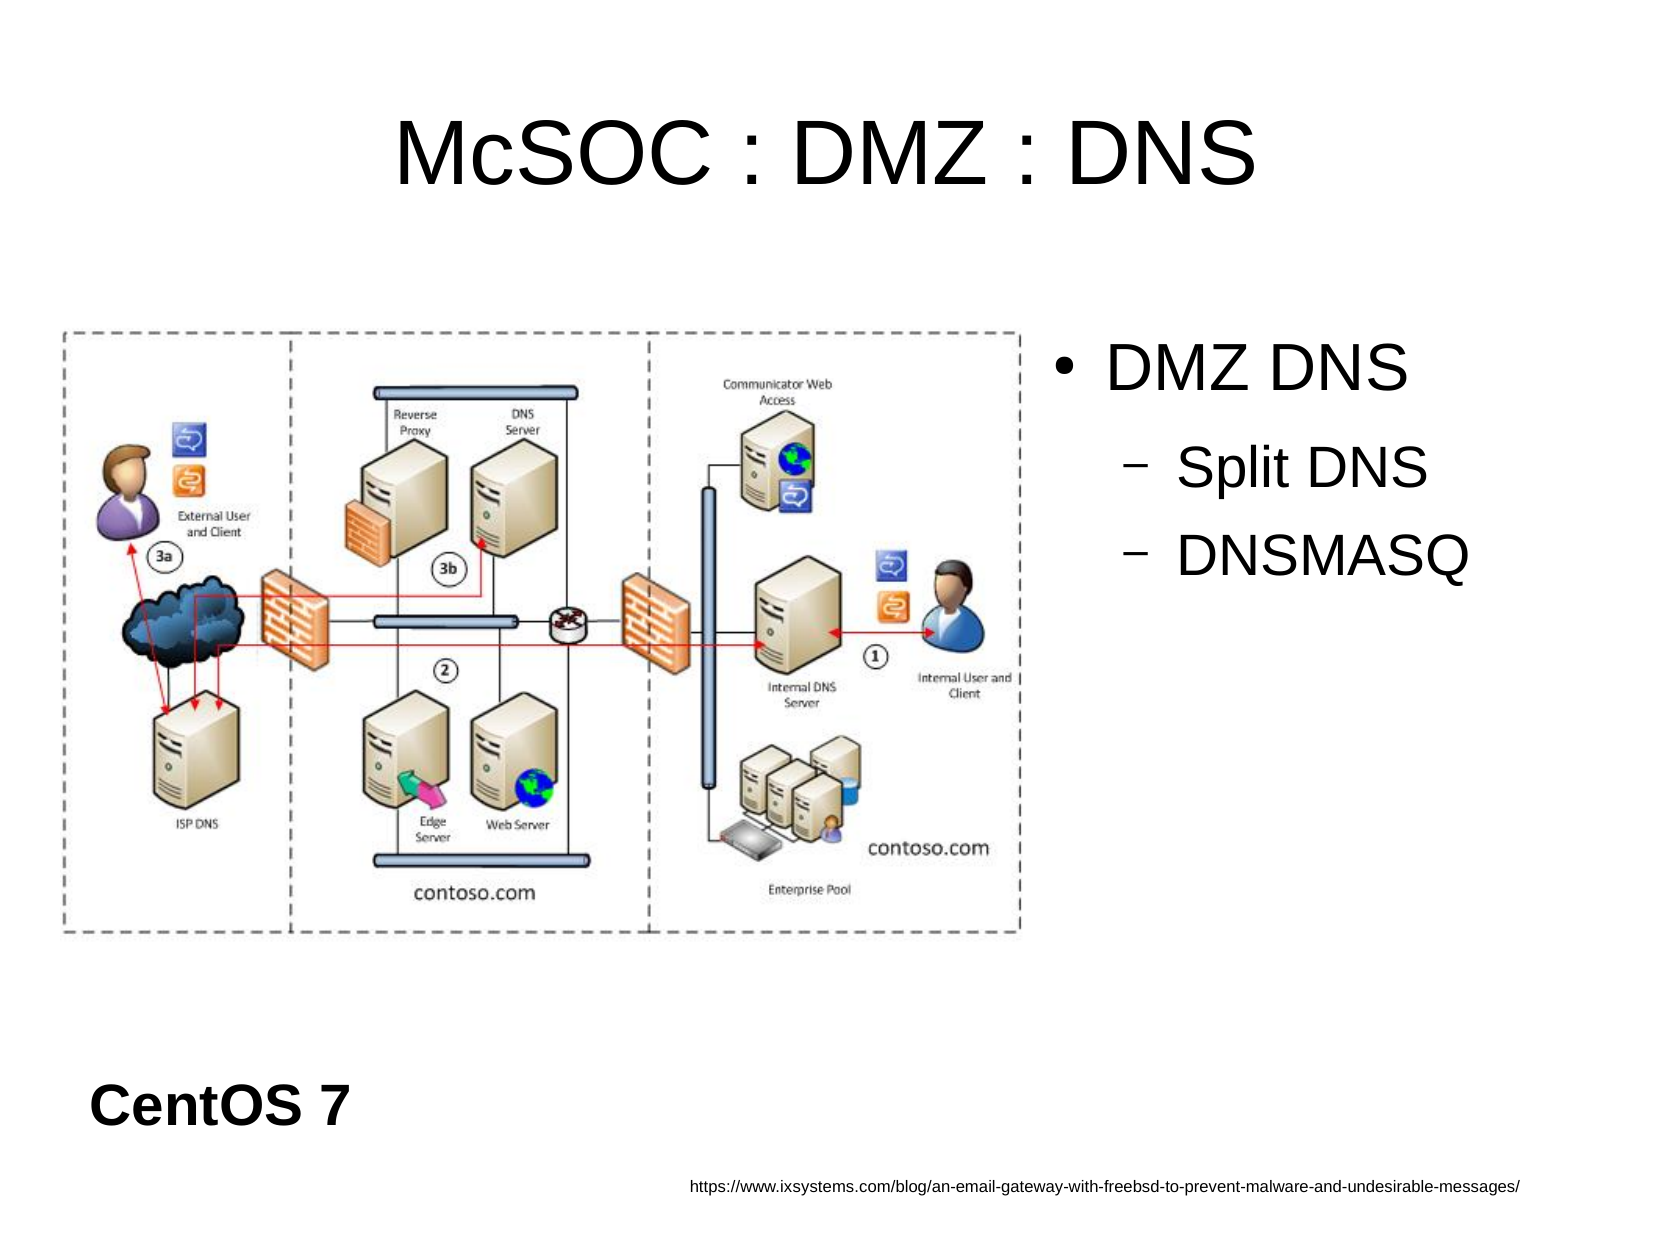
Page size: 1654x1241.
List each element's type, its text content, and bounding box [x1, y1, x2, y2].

list DMZ DNS Split DNS DNSMASQ [1035, 330, 1636, 674]
text_box CentOS 7 [75, 1065, 691, 1146]
title McSOC : DMZ : DNS [82, 49, 1571, 257]
picture [60, 316, 1029, 946]
text_box https://www.ixsystems.com/blog/an-email-gateway-with-freebsd-to-prevent-malware-and-undesirable-messages/ [675, 1170, 1606, 1241]
